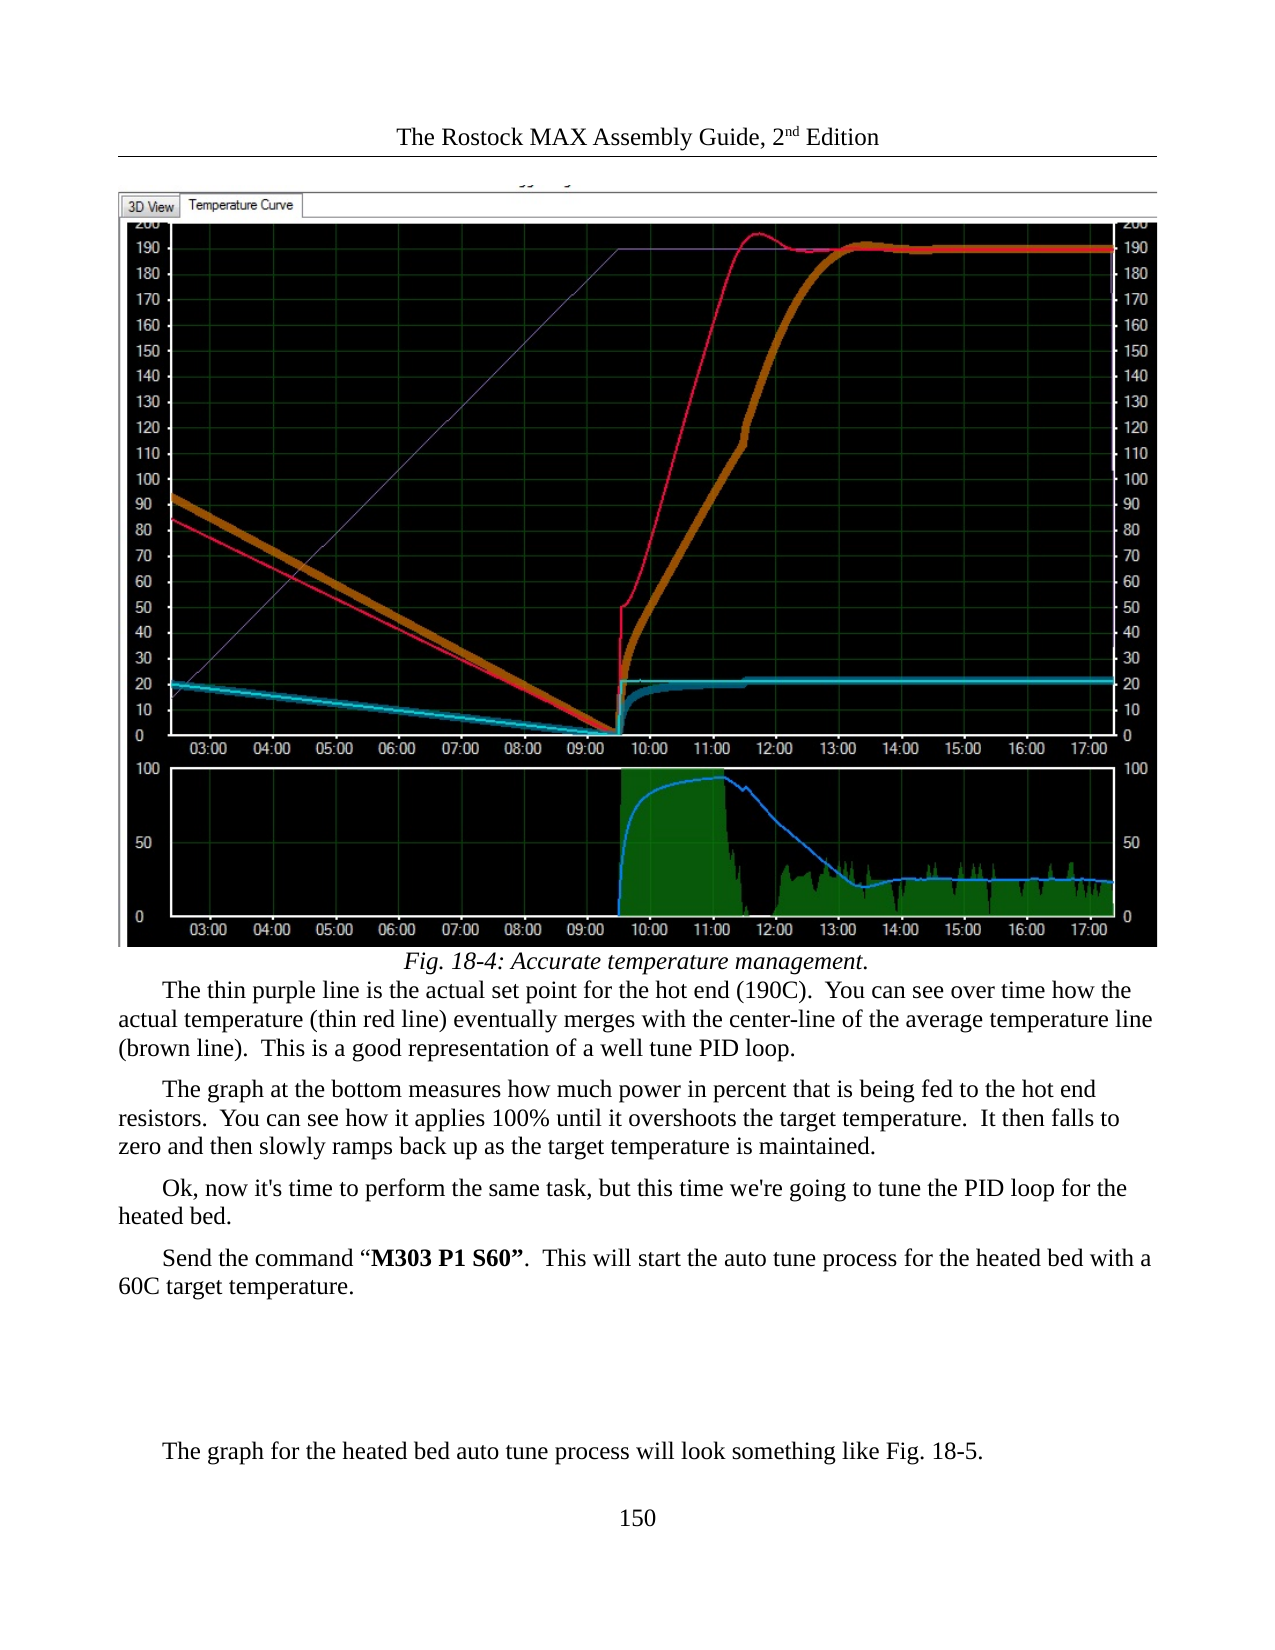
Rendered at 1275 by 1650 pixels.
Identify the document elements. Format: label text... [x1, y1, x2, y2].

text The graph for the heated bed auto tune process will look something like Fig. 18-5. [118, 1436, 1157, 1465]
text Fig. 18-4: Accurate temperature management. [118, 947, 1157, 975]
text Send the command “M303 P1 S60”. This will start the auto tune process for the heated bed with a 60C target temperature. [118, 1243, 1157, 1300]
text Ok, now it's time to perform the same task, but this time we're going to tune the PID loop for the heated bed. [118, 1173, 1157, 1230]
picture [118, 185, 1158, 947]
text The thin purple line is the actual set point for the hot end (190C). You can see over time how the actual temperature (thin red line) eventually merges with the center-line of the average temperature line (brown line). This is a good representation of a well tune PID loop. [118, 975, 1157, 1061]
text The graph at the bottom measures how much power in percent that is being fed to the hot end resistors. You can see how it applies 100% until it overshoots the target temperature. It then falls to zero and then slowly ramps back up as the target temperature is maintained. [118, 1074, 1157, 1160]
